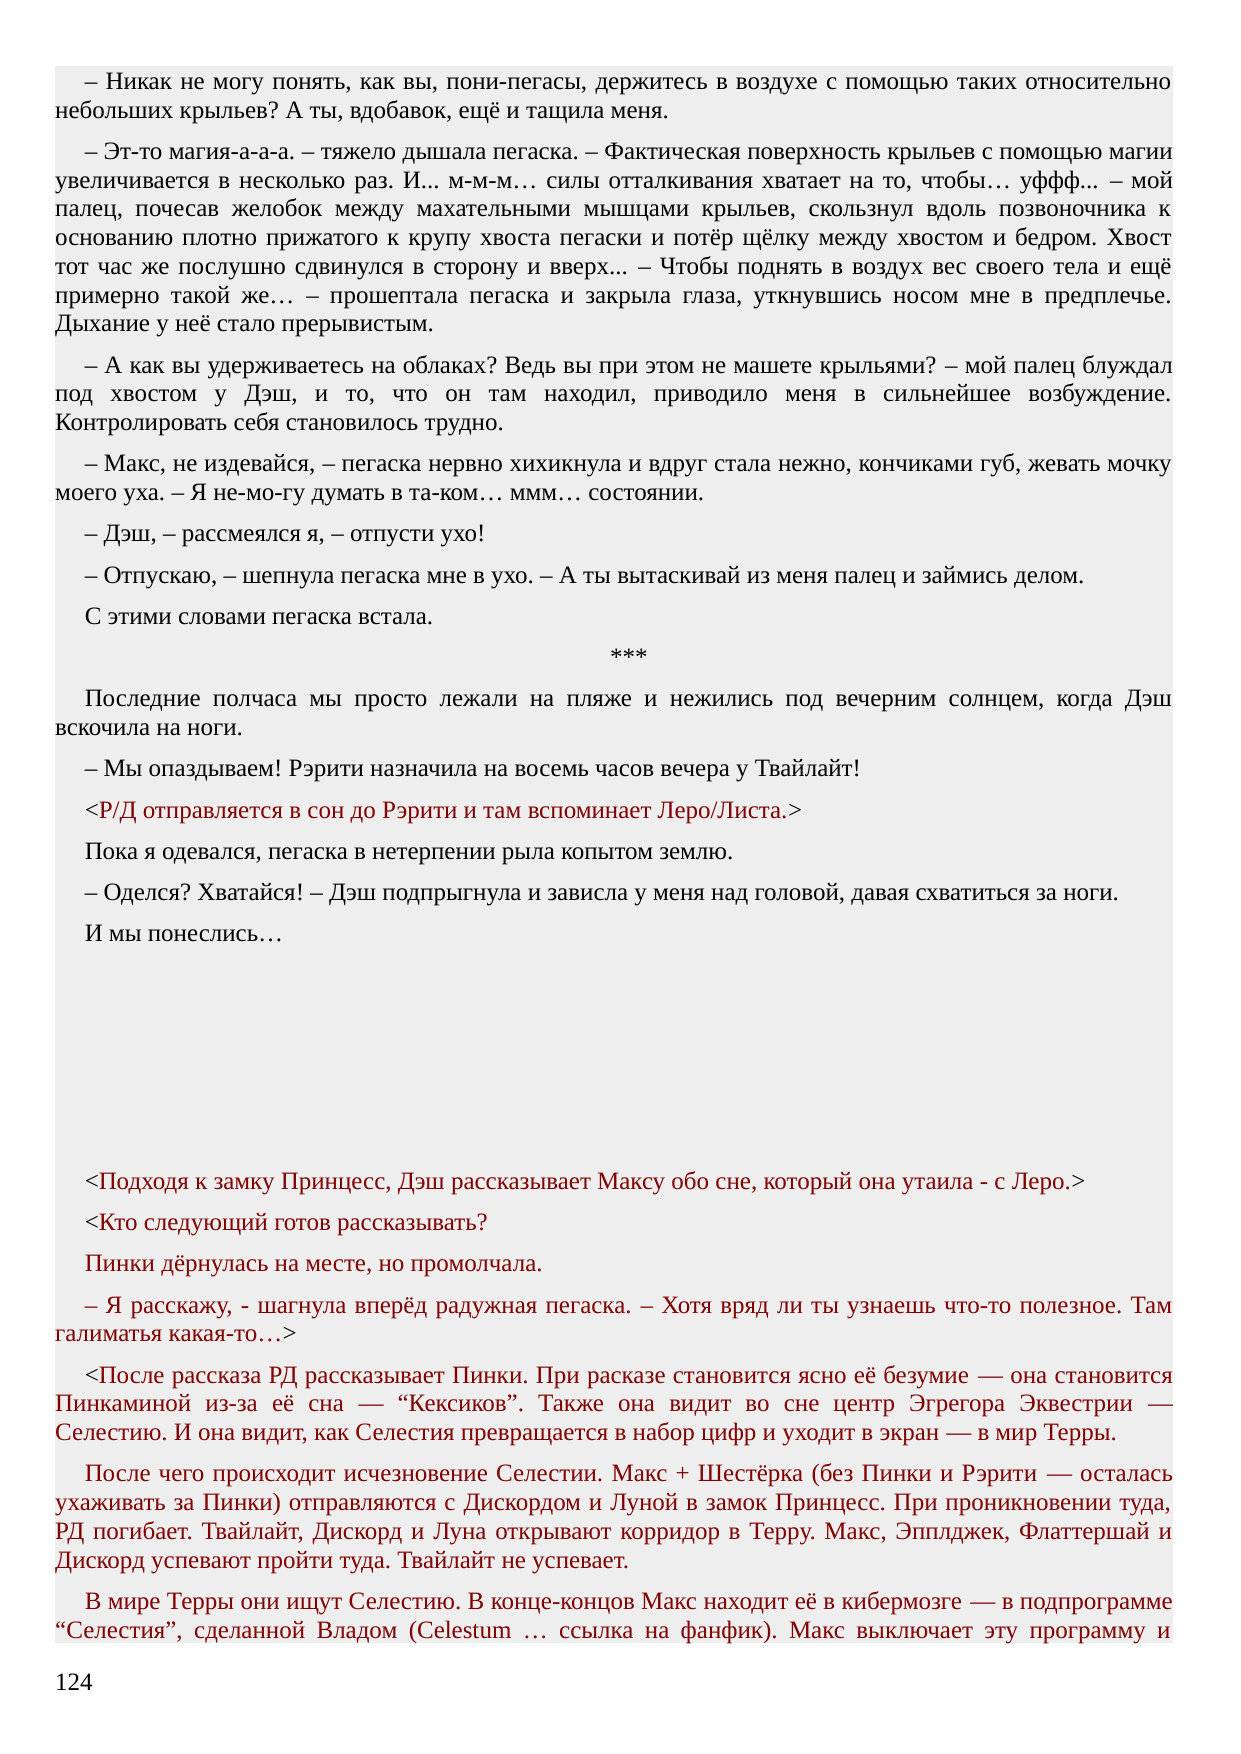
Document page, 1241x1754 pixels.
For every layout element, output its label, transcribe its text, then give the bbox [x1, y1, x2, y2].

text После чего происходит исчезновение Селестии. Макс + Шестёрка (без Пинки и Рэрити — осталась ухаживать за Пинки) отправляются с Дискордом и Луной в замок Принцесс. При проникновении туда, РД погибает. Твайлайт, Дискорд и Луна открывают корридор в Терру. Макс, Эпплджек, Флаттершай и Дискорд успевают пройти туда. Твайлайт не успевает. [55, 1458, 1173, 1573]
text – Эт-то магия-а-а-а. – тяжело дышала пегаска. – Фактическая поверхность крыльев с помощью магии увеличивается в несколько раз. И... м-м-м… силы отталкивания хватает на то, чтобы… уффф... – мой палец, почесав желобок между махательными мышцами крыльев, скользнул вдоль позвоночника к основанию плотно прижатого к крупу хвоста пегаски и потёр щёлку между хвостом и бедром. Хвост тот час же послушно сдвинулся в сторону и вверх... – Чтобы поднять в воздух вес своего тела и ещё примерно такой же… – прошептала пегаска и закрыла глаза, уткнувшись носом мне в предплечье. Дыхание у неё стало прерывистым. [55, 136, 1173, 337]
text И мы понеслись… [55, 918, 1173, 947]
text <Р/Д отправляется в сон до Рэрити и там вспоминает Леро/Листа.> [55, 795, 1173, 823]
text Пока я одевался, пегаска в нетерпении рыла копытом землю. [55, 836, 1173, 865]
text <Кто следующий готов рассказывать? [55, 1207, 1173, 1236]
text – Дэш, – рассмеялся я, – отпусти ухо! [55, 518, 1173, 547]
text – А как вы удерживаетесь на облаках? Ведь вы при этом не машете крыльями? – мой палец блуждал под хвостом у Дэш, и то, что он там находил, приводило меня в сильнейшее возбуждение. Контролировать себя становилось трудно. [55, 350, 1173, 436]
text <После рассказа РД рассказывает Пинки. При расказе становится ясно её безумие — она становится Пинкаминой из-за её сна — “Кексиков”. Также она видит во сне центр Эгрегора Эквестрии — Селестию. И она видит, как Селестия превращается в набор цифр и уходит в экран — в мир Терры. [55, 1360, 1173, 1446]
text Пинки дёрнулась на месте, но промолчала. [55, 1248, 1173, 1277]
text <Подходя к замку Принцесс, Дэш рассказывает Максу обо сне, который она утаила - с Леро.> [55, 1166, 1173, 1195]
text Последние полчаса мы просто лежали на пляже и нежились под вечерним солнцем, когда Дэш вскочила на ноги. [55, 683, 1173, 741]
text – Макс, не издевайся, – пегаска нервно хихикнула и вдруг стала нежно, кончиками губ, жевать мочку моего уха. – Я не-мо-гу думать в та-ком… ммм… состоянии. [55, 448, 1173, 506]
text – Отпускаю, – шепнула пегаска мне в ухо. – А ты вытаскивай из меня палец и займись делом. [55, 560, 1173, 588]
text С этими словами пегаска встала. [55, 601, 1173, 630]
text – Я расскажу, - шагнула вперёд радужная пегаска. – Хотя вряд ли ты узнаешь что-то полезное. Там галиматья какая-то…> [55, 1290, 1173, 1347]
text – Никак не могу понять, как вы, пони-пегасы, держитесь в воздухе с помощью таких относительно небольших крыльев? А ты, вдобавок, ещё и тащила меня. [55, 66, 1173, 123]
text *** [55, 642, 1173, 671]
text – Оделся? Хватайся! – Дэш подпрыгнула и зависла у меня над головой, давая схватиться за ноги. [55, 877, 1173, 906]
text В мире Терры они ищут Селестию. В конце-концов Макс находит её в кибермозге — в подпрограмме “Селестия”, сделанной Владом (Celestum … ссылка на фанфик). Макс выключает эту программу и [55, 1586, 1173, 1643]
text – Мы опаздываем! Рэрити назначила на восемь часов вечера у Твайлайт! [55, 753, 1173, 782]
